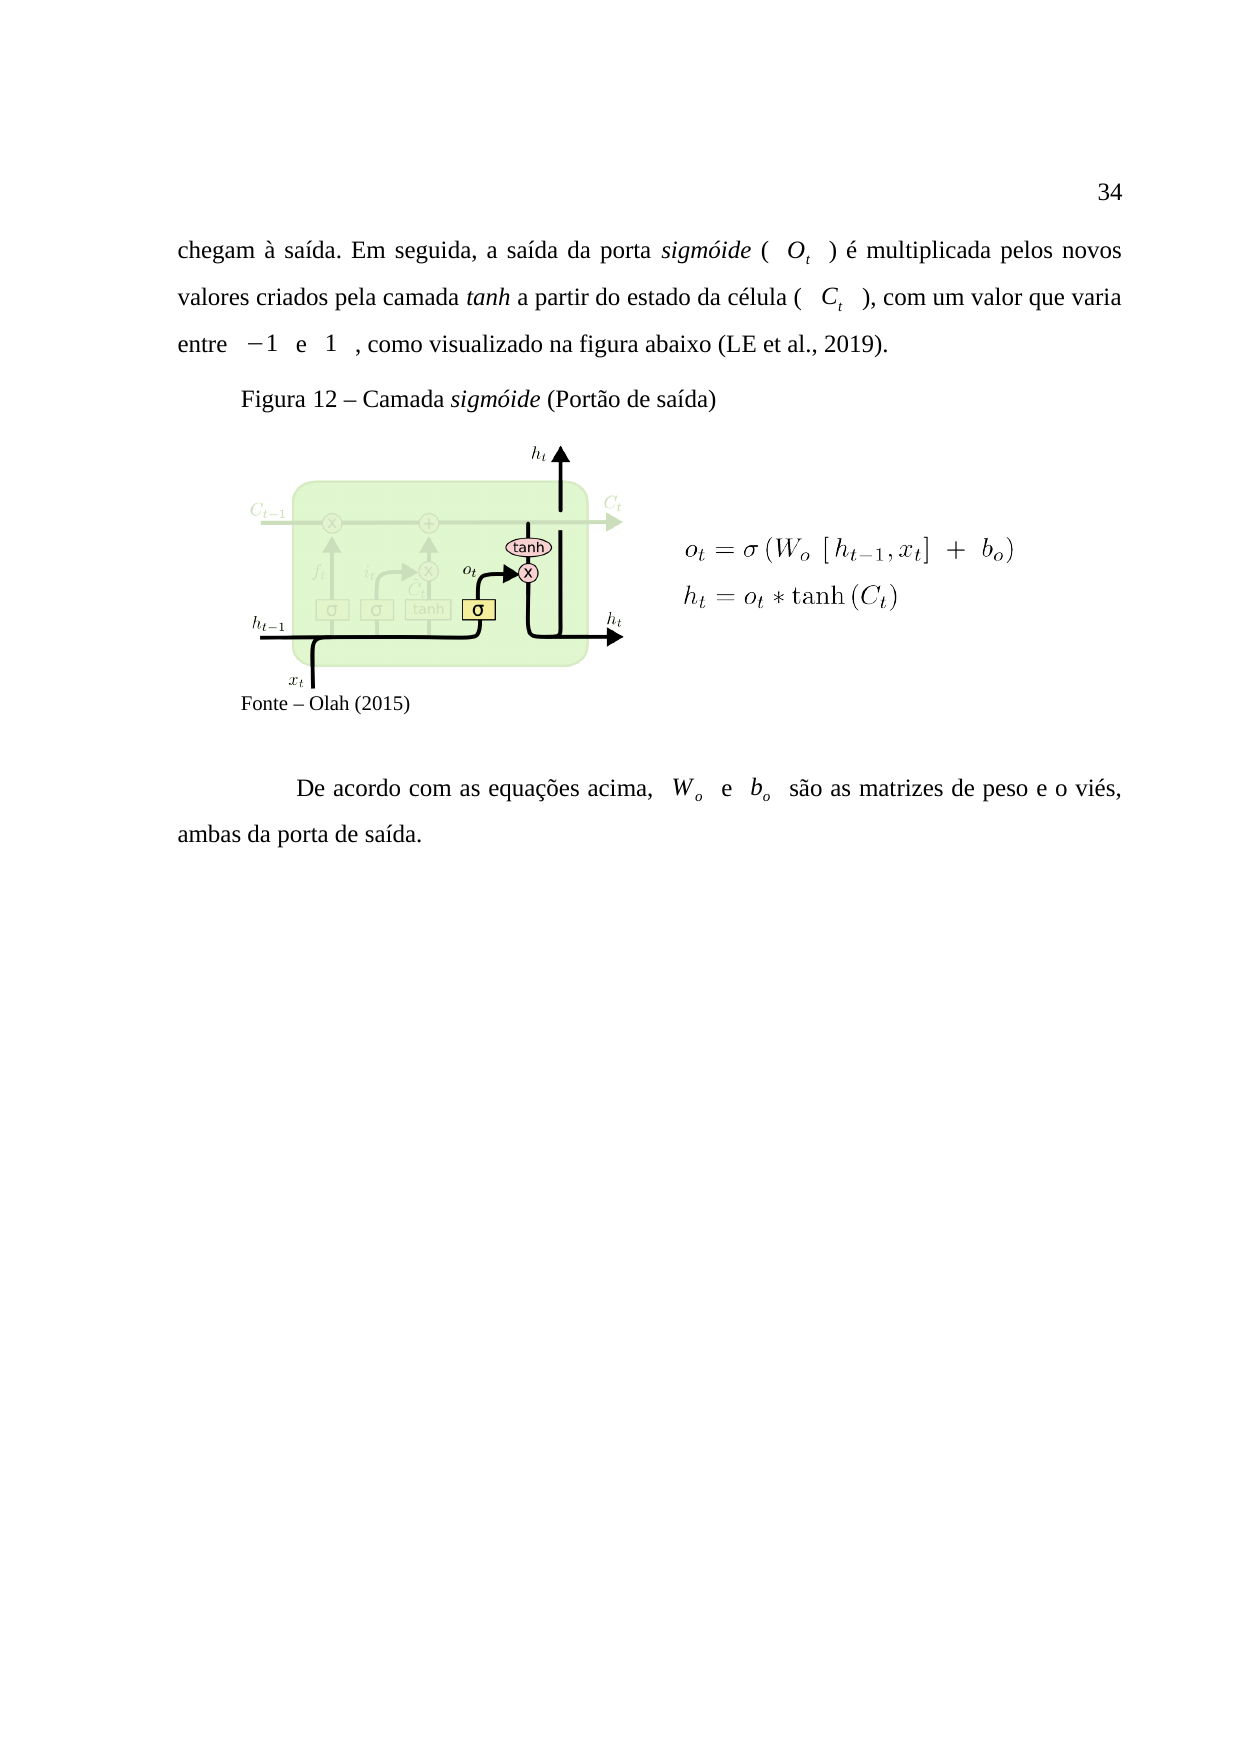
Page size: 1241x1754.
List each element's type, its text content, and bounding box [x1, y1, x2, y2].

text De acordo com as equações acima,esão as matrizes de peso e o viés, ambas da porta de saída. [177, 773, 1122, 848]
picture [240, 438, 1059, 691]
text Figura 12 – Camada sigmóide (Portão de saída) [241, 384, 1058, 413]
text Fonte – Olah (2015) [241, 691, 1058, 715]
text chegam à saída. Em seguida, a saída da porta sigmóide () é multiplicada pelos novos valores criados pela camada tanh a partir do estado da célula (), com um valor que varia entree, como visualizado na figura abaixo (LE et al., 2019). [177, 235, 1122, 358]
